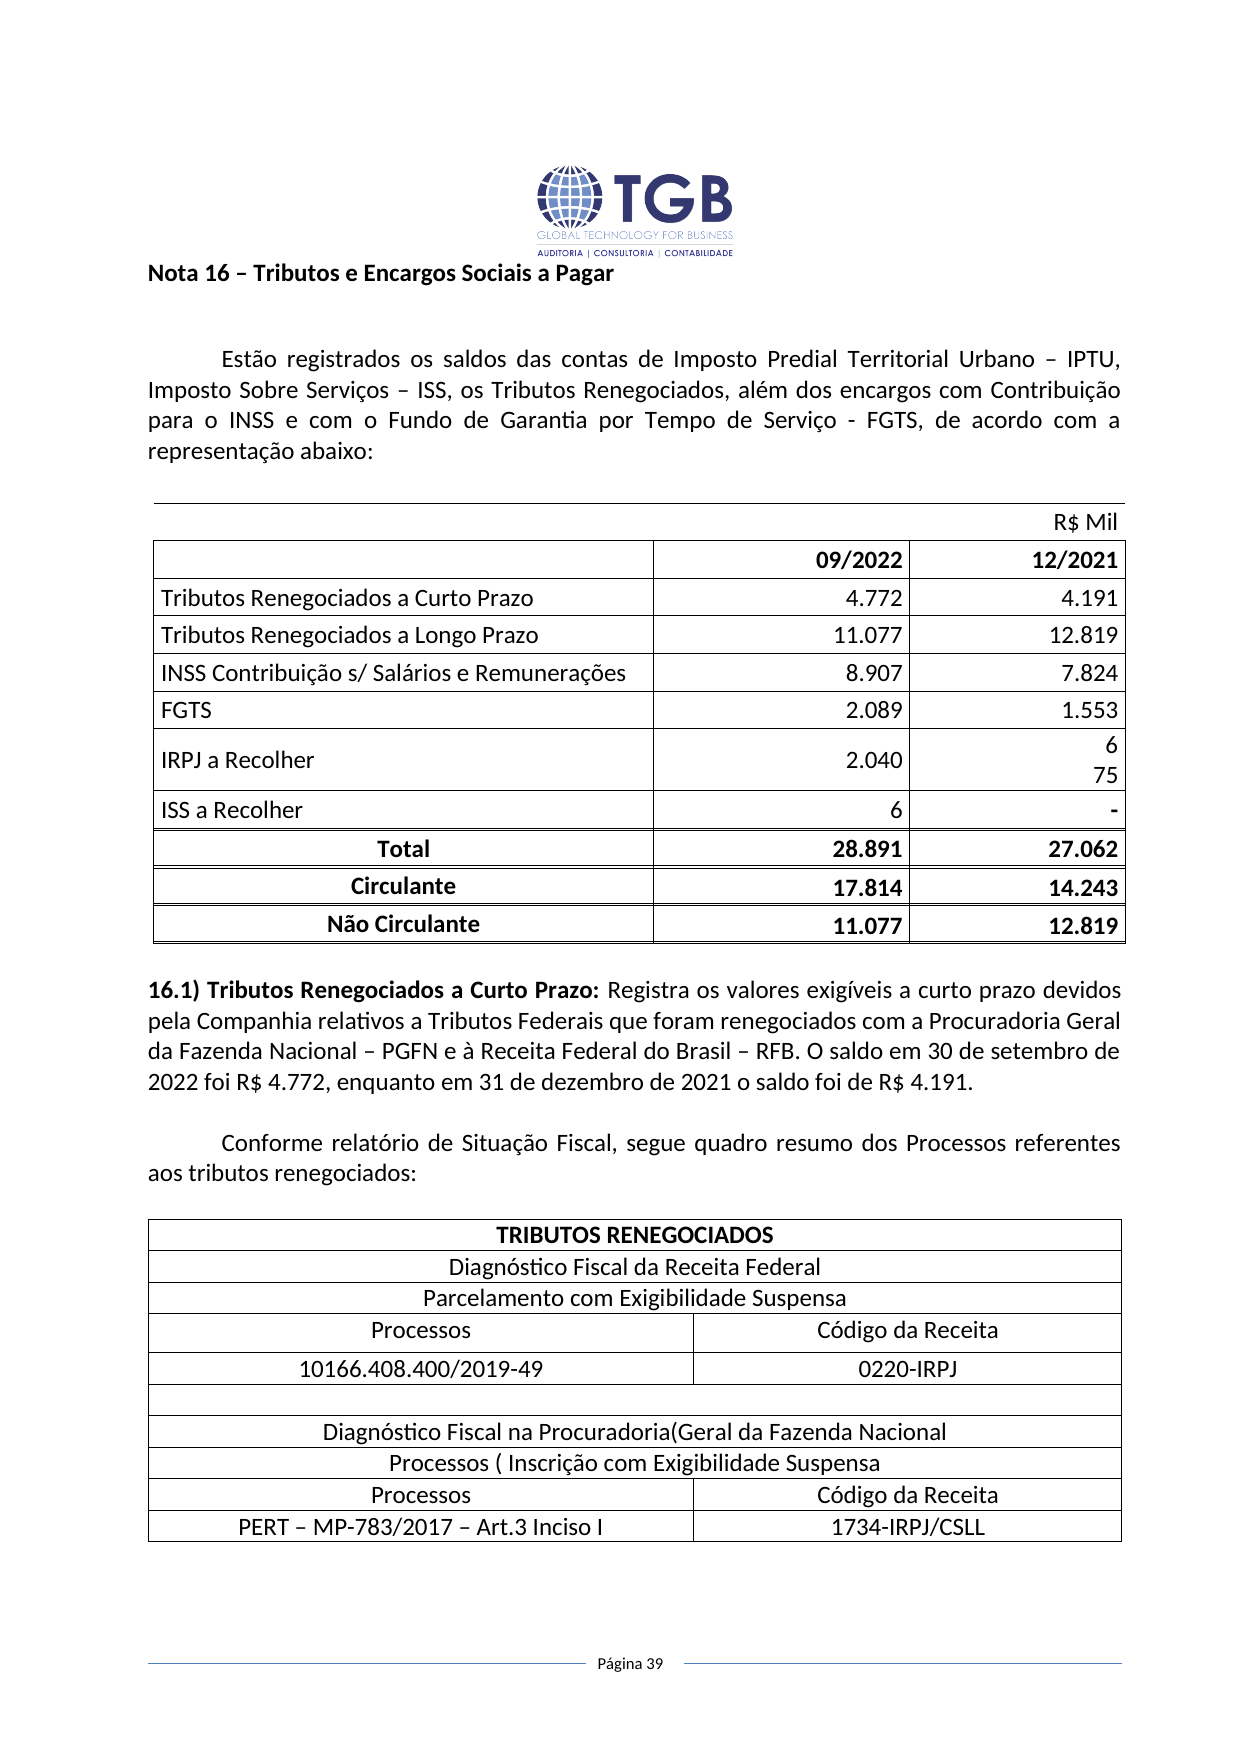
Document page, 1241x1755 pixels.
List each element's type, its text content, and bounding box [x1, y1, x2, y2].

table_cell Código da Receita [694, 1479, 1121, 1510]
subtitle Estão registrados os saldos das contas de Imposto Predial Territorial Urbano – IPTU, Imposto Sobre Serviços – ISS, os Tributos Renegociados, além dos encargos com Contribuição para o INSS e com o Fundo de Garantia por Tempo de Serviço - FGTS, de acordo com a representação abaixo: [148, 344, 1122, 466]
table_cell [154, 541, 653, 578]
table_cell 7.824 [910, 654, 1125, 691]
table_cell Processos ( Inscrição com Exigibilidade Suspensa [149, 1448, 1121, 1478]
table_cell Tributos Renegociados a Longo Prazo [154, 616, 653, 653]
table_cell Tributos Renegociados a Curto Prazo [154, 579, 653, 615]
table_cell 0220-IRPJ [694, 1353, 1121, 1383]
table_cell Processos [149, 1314, 693, 1352]
table_header [154, 504, 653, 540]
table_cell ISS a Recolher [154, 791, 653, 828]
table_cell 2.089 [654, 692, 909, 728]
text 16.1) Tributos Renegociados a Curto Prazo: Registra os valores exigíveis a curto prazo devidos pela Companhia relativos a Tributos Federais que foram renegociados com a Procuradoria Geral da Fazenda Nacional – PGFN e à Receita Federal do Brasil – RFB. O saldo em 30 de setembro de 2022 foi R$ 4.772, enquanto em 31 de dezembro de 2021 o saldo foi de R$ 4.191. [148, 974, 1122, 1096]
table_cell 11.077 [654, 616, 909, 653]
table_cell 09/2022 [654, 541, 909, 578]
table_cell 27.062 [910, 831, 1125, 865]
table_cell - [910, 791, 1125, 828]
table_cell FGTS [154, 692, 653, 728]
table_header R$ Mil [654, 504, 1125, 540]
table_cell Diagnóstico Fiscal na Procuradoria(Geral da Fazenda Nacional [149, 1416, 1121, 1447]
table_cell Código da Receita [694, 1314, 1121, 1352]
text Nota 16 – Tributos e Encargos Sociais a Pagar [148, 258, 1122, 288]
table_cell Circulante [154, 869, 653, 903]
table_header TRIBUTOS RENEGOCIADOS [149, 1220, 1121, 1250]
table_cell 2.040 [654, 729, 909, 790]
table_cell 14.243 [910, 869, 1125, 903]
table_cell 8.907 [654, 654, 909, 691]
table_cell 675 [910, 729, 1125, 790]
text Conforme relatório de Situação Fiscal, segue quadro resumo dos Processos referentes aos tributos renegociados: [148, 1127, 1122, 1188]
table_cell 4.191 [910, 579, 1125, 615]
table_cell 1.553 [910, 692, 1125, 728]
table_cell 28.891 [654, 831, 909, 865]
table_cell 12.819 [910, 906, 1125, 941]
table_cell 6 [654, 791, 909, 828]
table_cell 10166.408.400/2019-49 [149, 1353, 693, 1383]
table_cell 12.819 [910, 616, 1125, 653]
table_cell 4.772 [654, 579, 909, 615]
table_cell Não Circulante [154, 906, 653, 941]
table_cell 1734-IRPJ/CSLL [694, 1511, 1121, 1541]
table_cell Processos [149, 1479, 693, 1510]
table_cell Total [154, 831, 653, 865]
table_cell 12/2021 [910, 541, 1125, 578]
table_cell Parcelamento com Exigibilidade Suspensa [149, 1283, 1121, 1313]
table_cell [149, 1385, 1121, 1415]
table_cell 17.814 [654, 869, 909, 903]
table_cell INSS Contribuição s/ Salários e Remunerações [154, 654, 653, 691]
table_cell Diagnóstico Fiscal da Receita Federal [149, 1251, 1121, 1282]
table_cell PERT – MP-783/2017 – Art.3 Inciso I [149, 1511, 693, 1541]
table_cell 11.077 [654, 906, 909, 941]
table_cell IRPJ a Recolher [154, 729, 653, 790]
